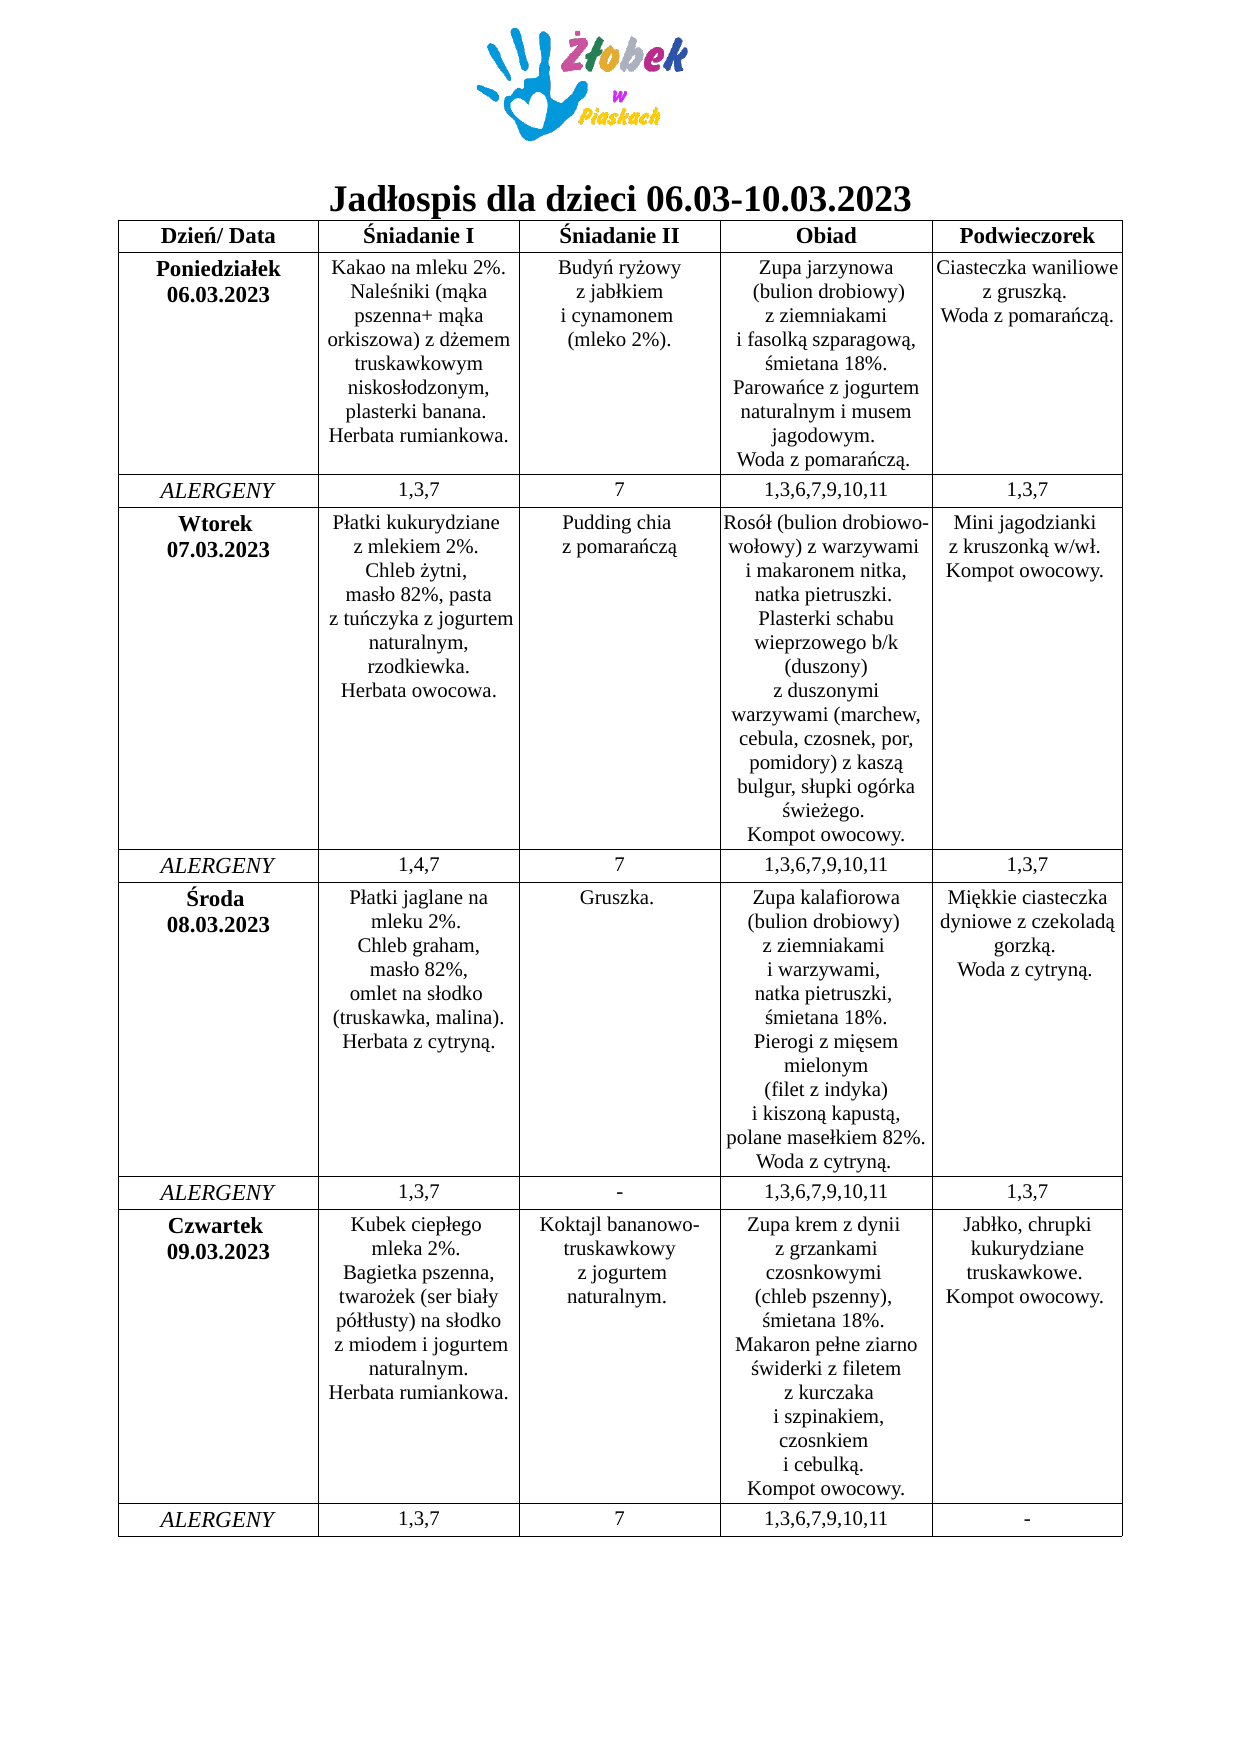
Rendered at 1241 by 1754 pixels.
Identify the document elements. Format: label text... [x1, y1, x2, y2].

table_header Śniadanie I [319, 221, 519, 252]
table_cell 1,3,7 [933, 1177, 1122, 1209]
table_cell 1,3,7 [319, 1504, 519, 1536]
table_cell 1,3,6,7,9,10,11 [721, 1504, 932, 1536]
table_cell 1,3,7 [933, 850, 1122, 882]
table_cell Budyń ryżowy z jabłkiem i cynamonem (mleko 2%). [520, 253, 720, 474]
table_cell Kakao na mleku 2%. Naleśniki (mąka pszenna+ mąka orkiszowa) z dżemem truskawkowym niskosłodzonym, plasterki banana. Herbata rumiankowa. [319, 253, 519, 474]
table_cell Środa 08.03.2023 [119, 883, 318, 1176]
table_cell Miękkie ciasteczka dyniowe z czekoladą gorzką. Woda z cytryną. [933, 883, 1122, 1176]
table_cell 7 [520, 475, 720, 507]
table_cell Pudding chia z pomarańczą [520, 508, 720, 849]
table_cell Gruszka. [520, 883, 720, 1176]
picture [476, 28, 688, 141]
table_header Śniadanie II [520, 221, 720, 252]
table_cell Koktajl bananowo-truskawkowy z jogurtem naturalnym. [520, 1210, 720, 1503]
table_cell Mini jagodzianki z kruszonką w/wł. Kompot owocowy. [933, 508, 1122, 849]
table_cell 1,4,7 [319, 850, 519, 882]
table_header Podwieczorek [933, 221, 1122, 252]
table_cell 1,3,6,7,9,10,11 [721, 850, 932, 882]
table_cell Czwartek 09.03.2023 [119, 1210, 318, 1503]
table_cell 1,3,7 [319, 1177, 519, 1209]
text Jadłospis dla dzieci 06.03-10.03.2023 [118, 176, 1122, 219]
table_cell Zupa jarzynowa (bulion drobiowy) z ziemniakami i fasolką szparagową, śmietana 18%. Parowańce z jogurtem naturalnym i musem jagodowym. Woda z pomarańczą. [721, 253, 932, 474]
table_cell ALERGENY [119, 850, 318, 882]
table_cell Zupa krem z dynii z grzankami czosnkowymi (chleb pszenny), śmietana 18%. Makaron pełne ziarno świderki z filetem z kurczaka i szpinakiem, czosnkiem i cebulką. Kompot owocowy. [721, 1210, 932, 1503]
table_cell Jabłko, chrupki kukurydziane truskawkowe. Kompot owocowy. [933, 1210, 1122, 1503]
table_cell Zupa kalafiorowa (bulion drobiowy) z ziemniakami i warzywami, natka pietruszki, śmietana 18%. Pierogi z mięsem mielonym (filet z indyka) i kiszoną kapustą, polane masełkiem 82%. Woda z cytryną. [721, 883, 932, 1176]
table_cell ALERGENY [119, 475, 318, 507]
table_cell Ciasteczka waniliowe z gruszką. Woda z pomarańczą. [933, 253, 1122, 474]
table_cell ALERGENY [119, 1504, 318, 1536]
table_header Obiad [721, 221, 932, 252]
table_cell 1,3,7 [933, 475, 1122, 507]
table_cell 1,3,6,7,9,10,11 [721, 475, 932, 507]
table_cell Płatki jaglane na mleku 2%. Chleb graham, masło 82%, omlet na słodko (truskawka, malina). Herbata z cytryną. [319, 883, 519, 1176]
table_cell 1,3,6,7,9,10,11 [721, 1177, 932, 1209]
table_cell Płatki kukurydziane z mlekiem 2%. Chleb żytni, masło 82%, pasta z tuńczyka z jogurtem naturalnym, rzodkiewka. Herbata owocowa. [319, 508, 519, 849]
table_cell ALERGENY [119, 1177, 318, 1209]
table_cell - [520, 1177, 720, 1209]
table_cell 7 [520, 1504, 720, 1536]
table_cell Wtorek 07.03.2023 [119, 508, 318, 849]
table_cell Rosół (bulion drobiowo-wołowy) z warzywami i makaronem nitka, natka pietruszki. Plasterki schabu wieprzowego b/k (duszony) z duszonymi warzywami (marchew, cebula, czosnek, por, pomidory) z kaszą bulgur, słupki ogórka świeżego. Kompot owocowy. [721, 508, 932, 849]
table_cell 7 [520, 850, 720, 882]
table_cell Kubek ciepłego mleka 2%. Bagietka pszenna, twarożek (ser biały półtłusty) na słodko z miodem i jogurtem naturalnym. Herbata rumiankowa. [319, 1210, 519, 1503]
table_cell 1,3,7 [319, 475, 519, 507]
table_header Dzień/ Data [119, 221, 318, 252]
table_cell Poniedziałek 06.03.2023 [119, 253, 318, 474]
table_cell - [933, 1504, 1122, 1536]
picture [511, 93, 547, 128]
